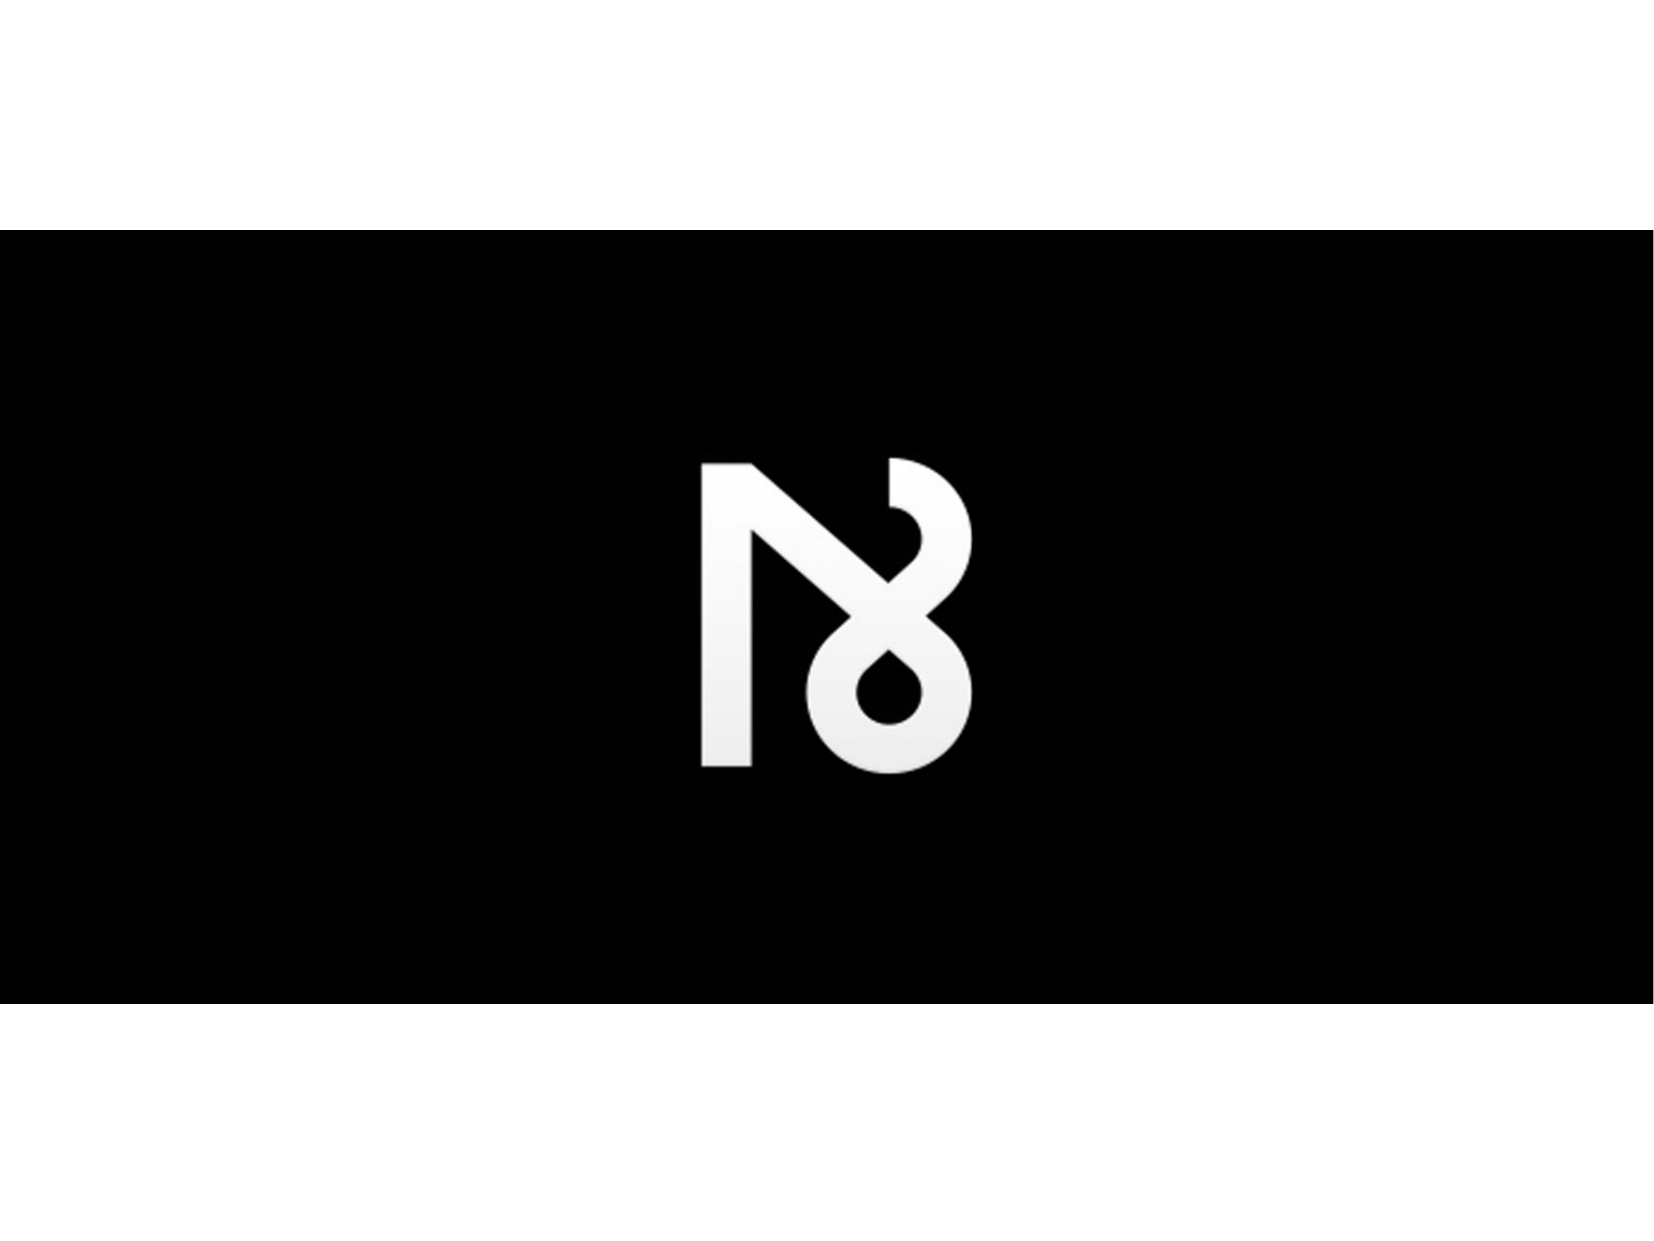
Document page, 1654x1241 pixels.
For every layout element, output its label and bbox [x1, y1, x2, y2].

picture [0, 230, 1654, 1004]
